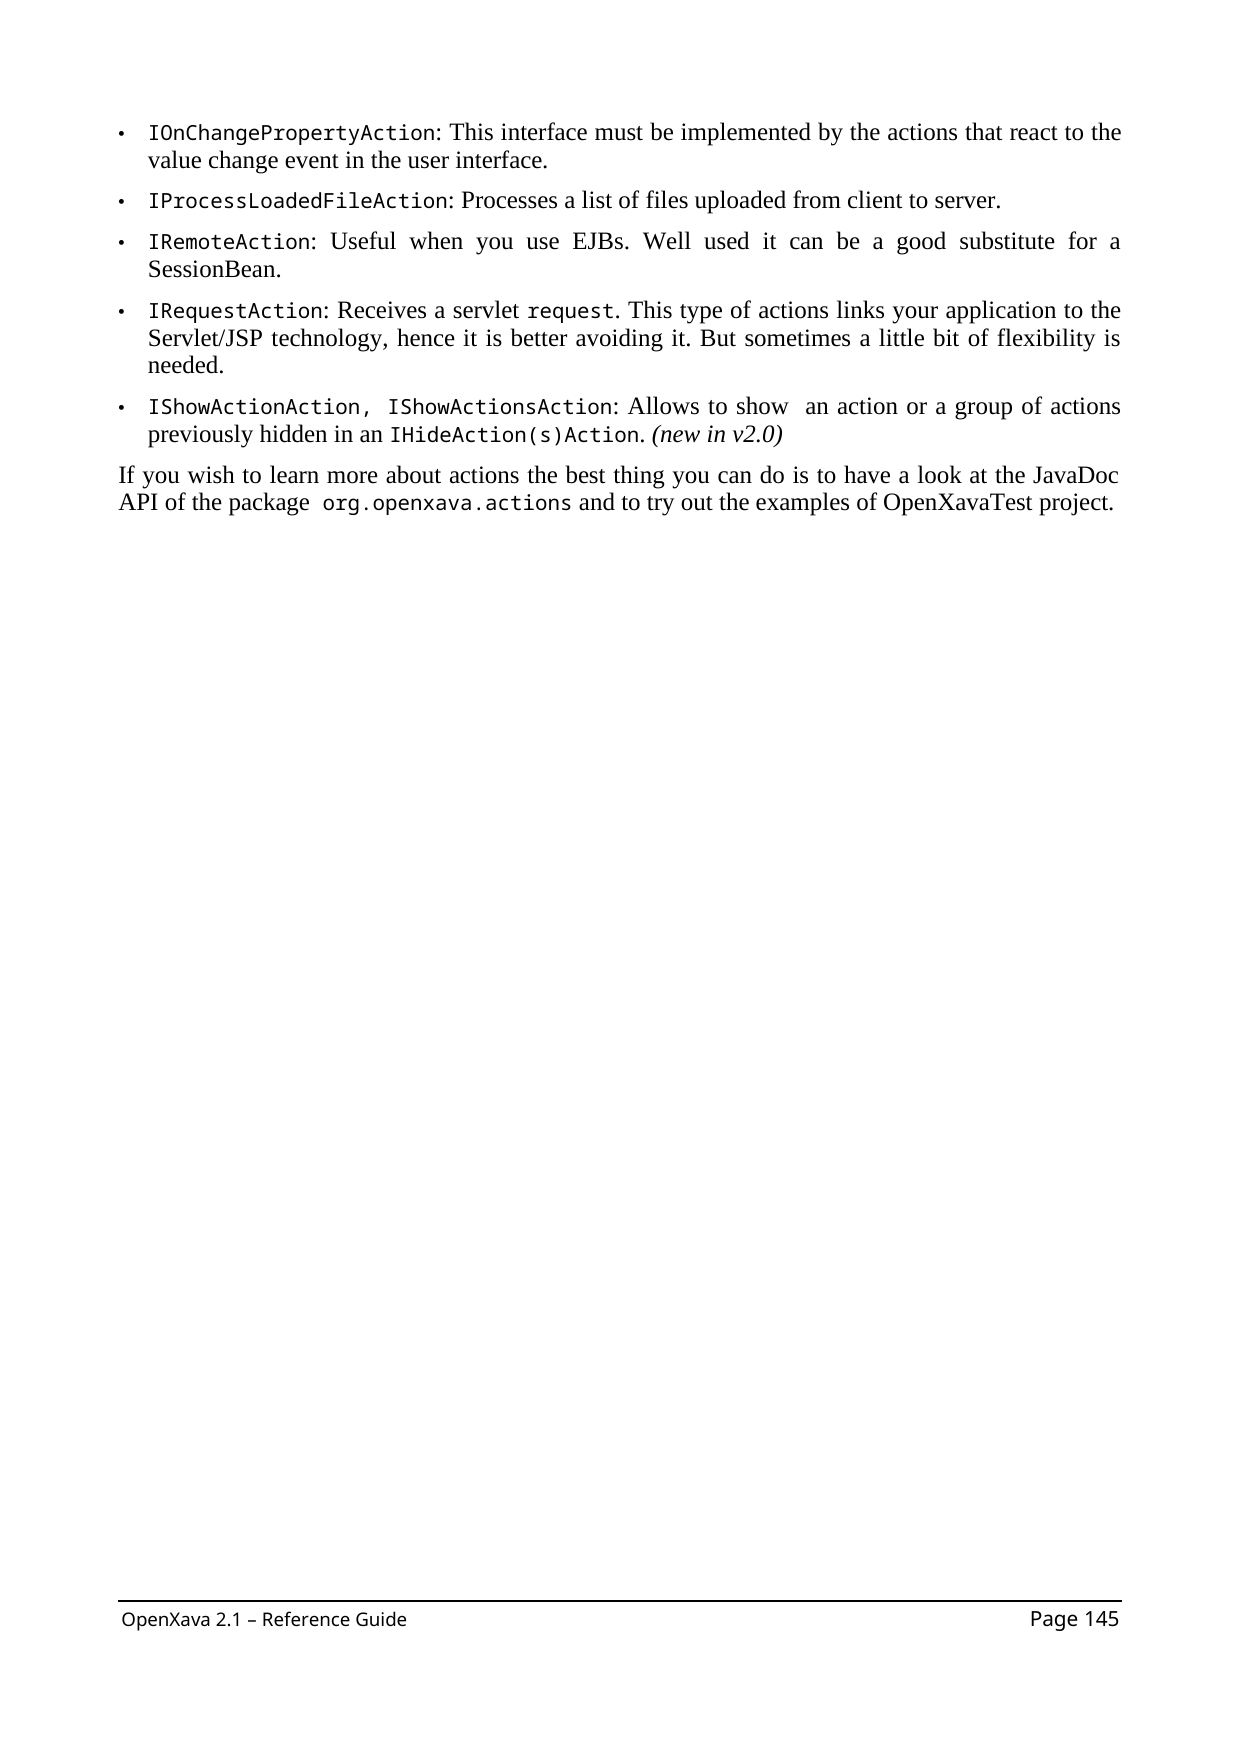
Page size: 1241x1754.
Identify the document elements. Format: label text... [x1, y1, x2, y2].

list IProcessLoadedFileAction: Processes a list of files uploaded from client to server. [118, 187, 1122, 215]
list IRemoteAction: Useful when you use EJBs. Well used it can be a good substitute for a SessionBean. [118, 227, 1122, 283]
list IShowActionAction, IShowActionsAction: Allows to show an action or a group of actions previously hidden in an IHideAction(s)Action. (new in v2.0) [118, 392, 1122, 448]
list IRequestAction: Receives a servlet request. This type of actions links your application to the Servlet/JSP technology, hence it is better avoiding it. But sometimes a little bit of flexibility is needed. [118, 296, 1122, 379]
text If you wish to learn more about actions the best thing you can do is to have a look at the JavaDoc API of the package org.openxava.actions and to try out the examples of OpenXavaTest project. [118, 461, 1122, 517]
list IOnChangePropertyAction: This interface must be implemented by the actions that react to the value change event in the user interface. [118, 118, 1122, 174]
